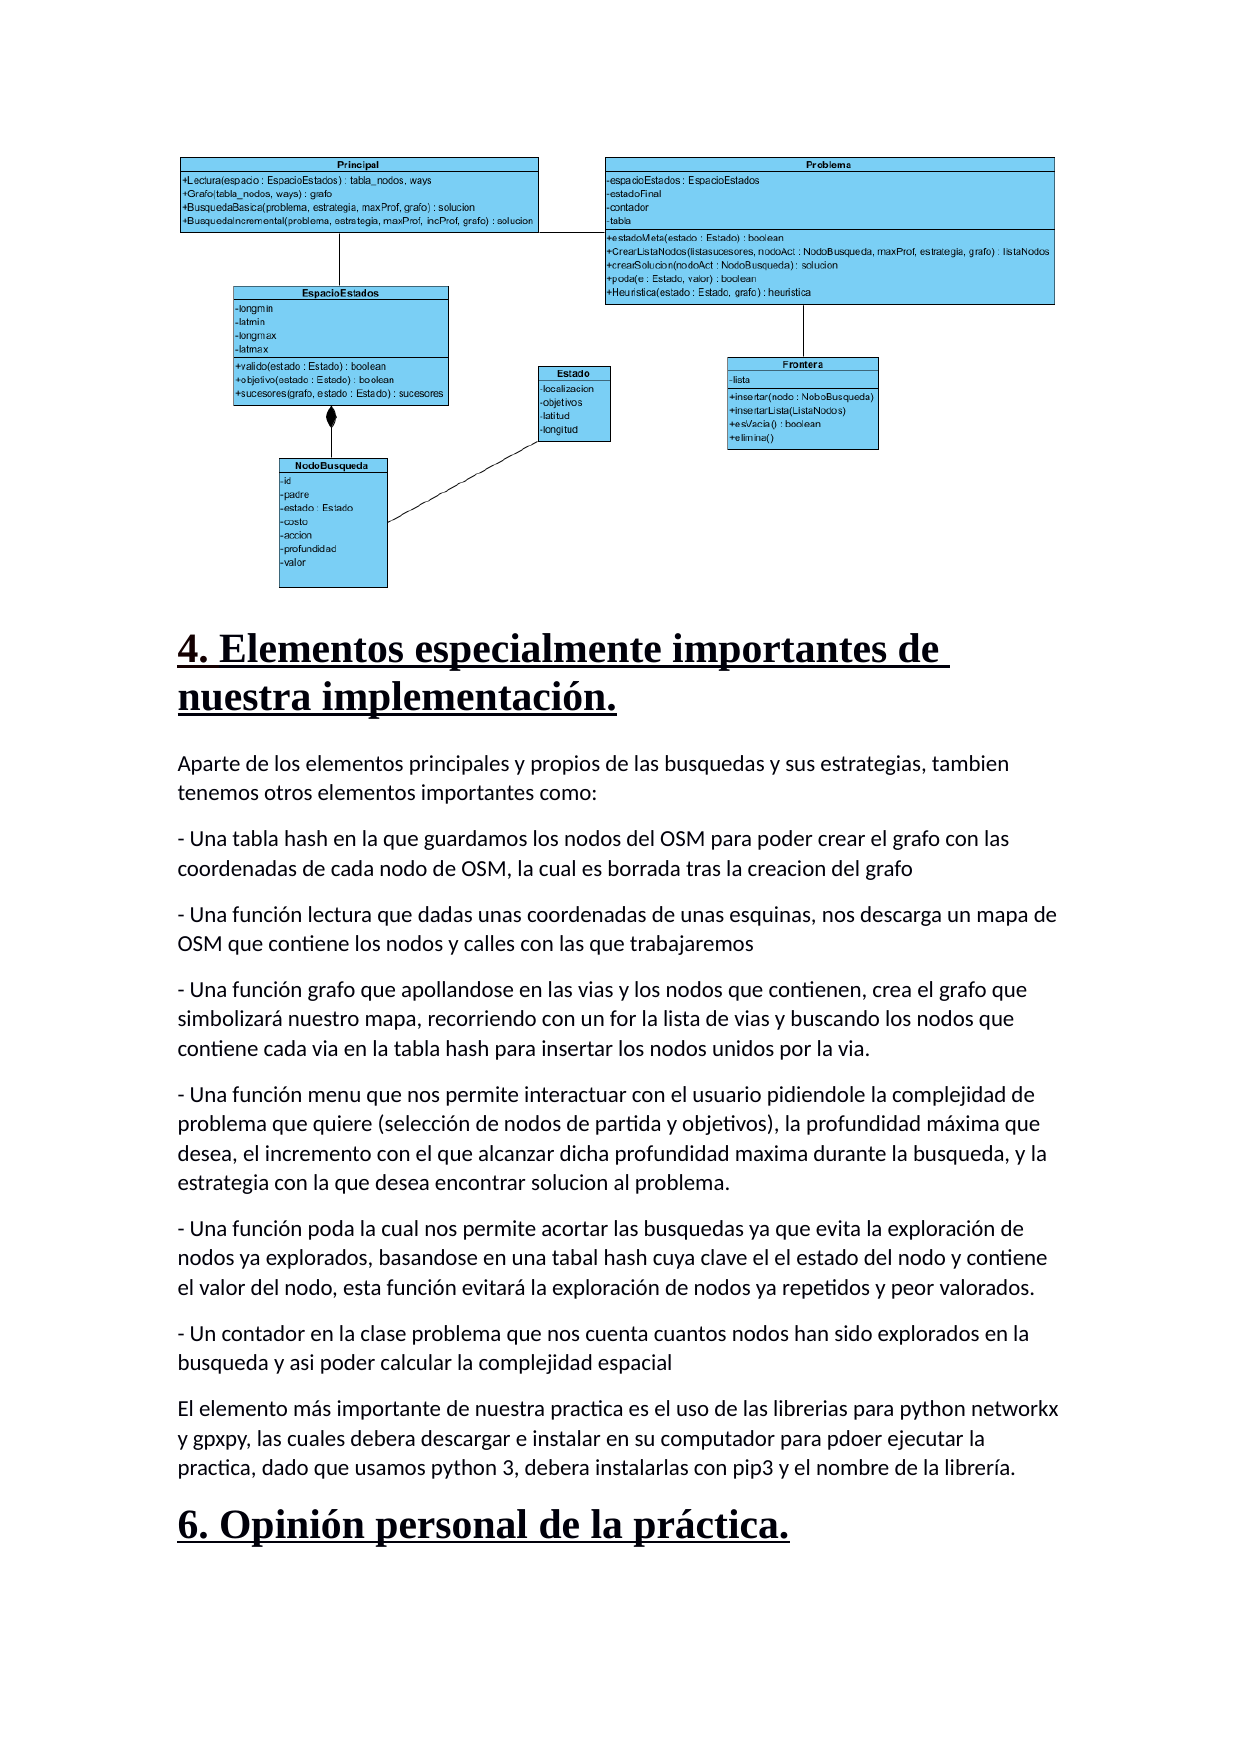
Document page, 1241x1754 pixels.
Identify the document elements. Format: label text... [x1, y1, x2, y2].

text - Un contador en la clase problema que nos cuenta cuantos nodos han sido explorados en la busqueda y asi poder calcular la complejidad espacial [177, 1319, 1063, 1376]
text - Una función grafo que apollandose en las vias y los nodos que contienen, crea el grafo que simbolizará nuestro mapa, recorriendo con un for la lista de vias y buscando los nodos que contiene cada via en la tabla hash para insertar los nodos unidos por la via. [177, 975, 1063, 1062]
text 6. Opinión personal de la práctica. [177, 1499, 1063, 1547]
text El elemento más importante de nuestra practica es el uso de las librerias para python networkx y gpxpy, las cuales debera descargar e instalar en su computador para pdoer ejecutar la practica, dado que usamos python 3, debera instalarlas con pip3 y el nombre de la librería. [177, 1394, 1063, 1481]
picture [177, 147, 1063, 595]
text - Una función menu que nos permite interactuar con el usuario pidiendole la complejidad de problema que quiere (selección de nodos de partida y objetivos), la profundidad máxima que desea, el incremento con el que alcanzar dicha profundidad maxima durante la busqueda, y la estrategia con la que desea encontrar solucion al problema. [177, 1080, 1063, 1196]
text - Una tabla hash en la que guardamos los nodos del OSM para poder crear el grafo con las coordenadas de cada nodo de OSM, la cual es borrada tras la creacion del grafo [177, 824, 1063, 882]
text 4. Elementos especialmente importantes de nuestra implementación. [177, 624, 1063, 720]
text Aparte de los elementos principales y propios de las busquedas y sus estrategias, tambien tenemos otros elementos importantes como: [177, 749, 1063, 806]
text - Una función poda la cual nos permite acortar las busquedas ya que evita la exploración de nodos ya explorados, basandose en una tabal hash cuya clave el el estado del nodo y contiene el valor del nodo, esta función evitará la exploración de nodos ya repetidos y peor valorados. [177, 1214, 1063, 1301]
text - Una función lectura que dadas unas coordenadas de unas esquinas, nos descarga un mapa de OSM que contiene los nodos y calles con las que trabajaremos [177, 900, 1063, 957]
